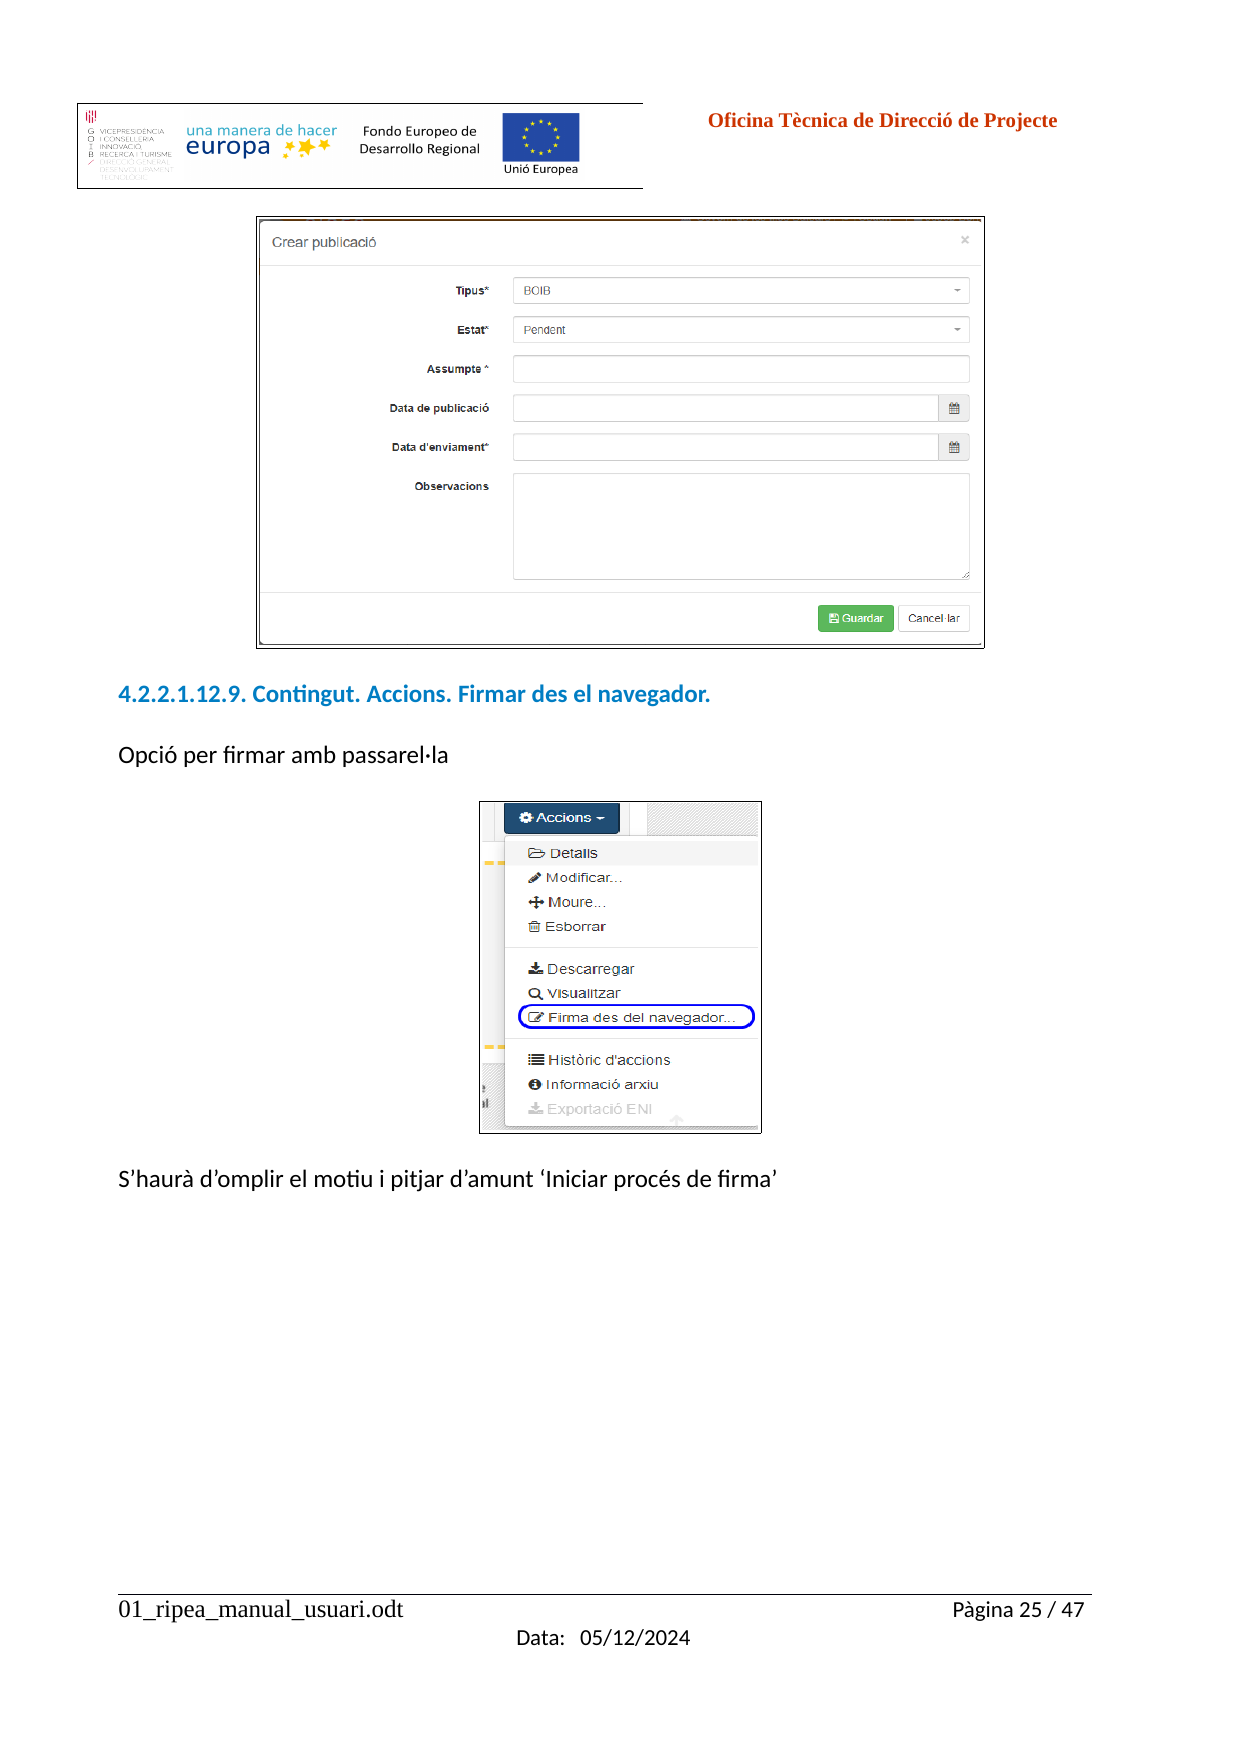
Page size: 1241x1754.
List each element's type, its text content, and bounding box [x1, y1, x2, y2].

picture [82, 108, 178, 182]
subtitle 4.2.2.1.12.9. Contingut. Accions. Firmar des el navegador. [118, 678, 1122, 709]
picture [482, 803, 758, 1130]
text S’haurà d’omplir el motiu i pitjar d’amunt ‘Iniciar procés de firma’ [118, 1163, 1122, 1194]
picture [184, 108, 585, 182]
text Opció per firmar amb passarel·la [118, 739, 1122, 770]
picture [259, 219, 982, 645]
